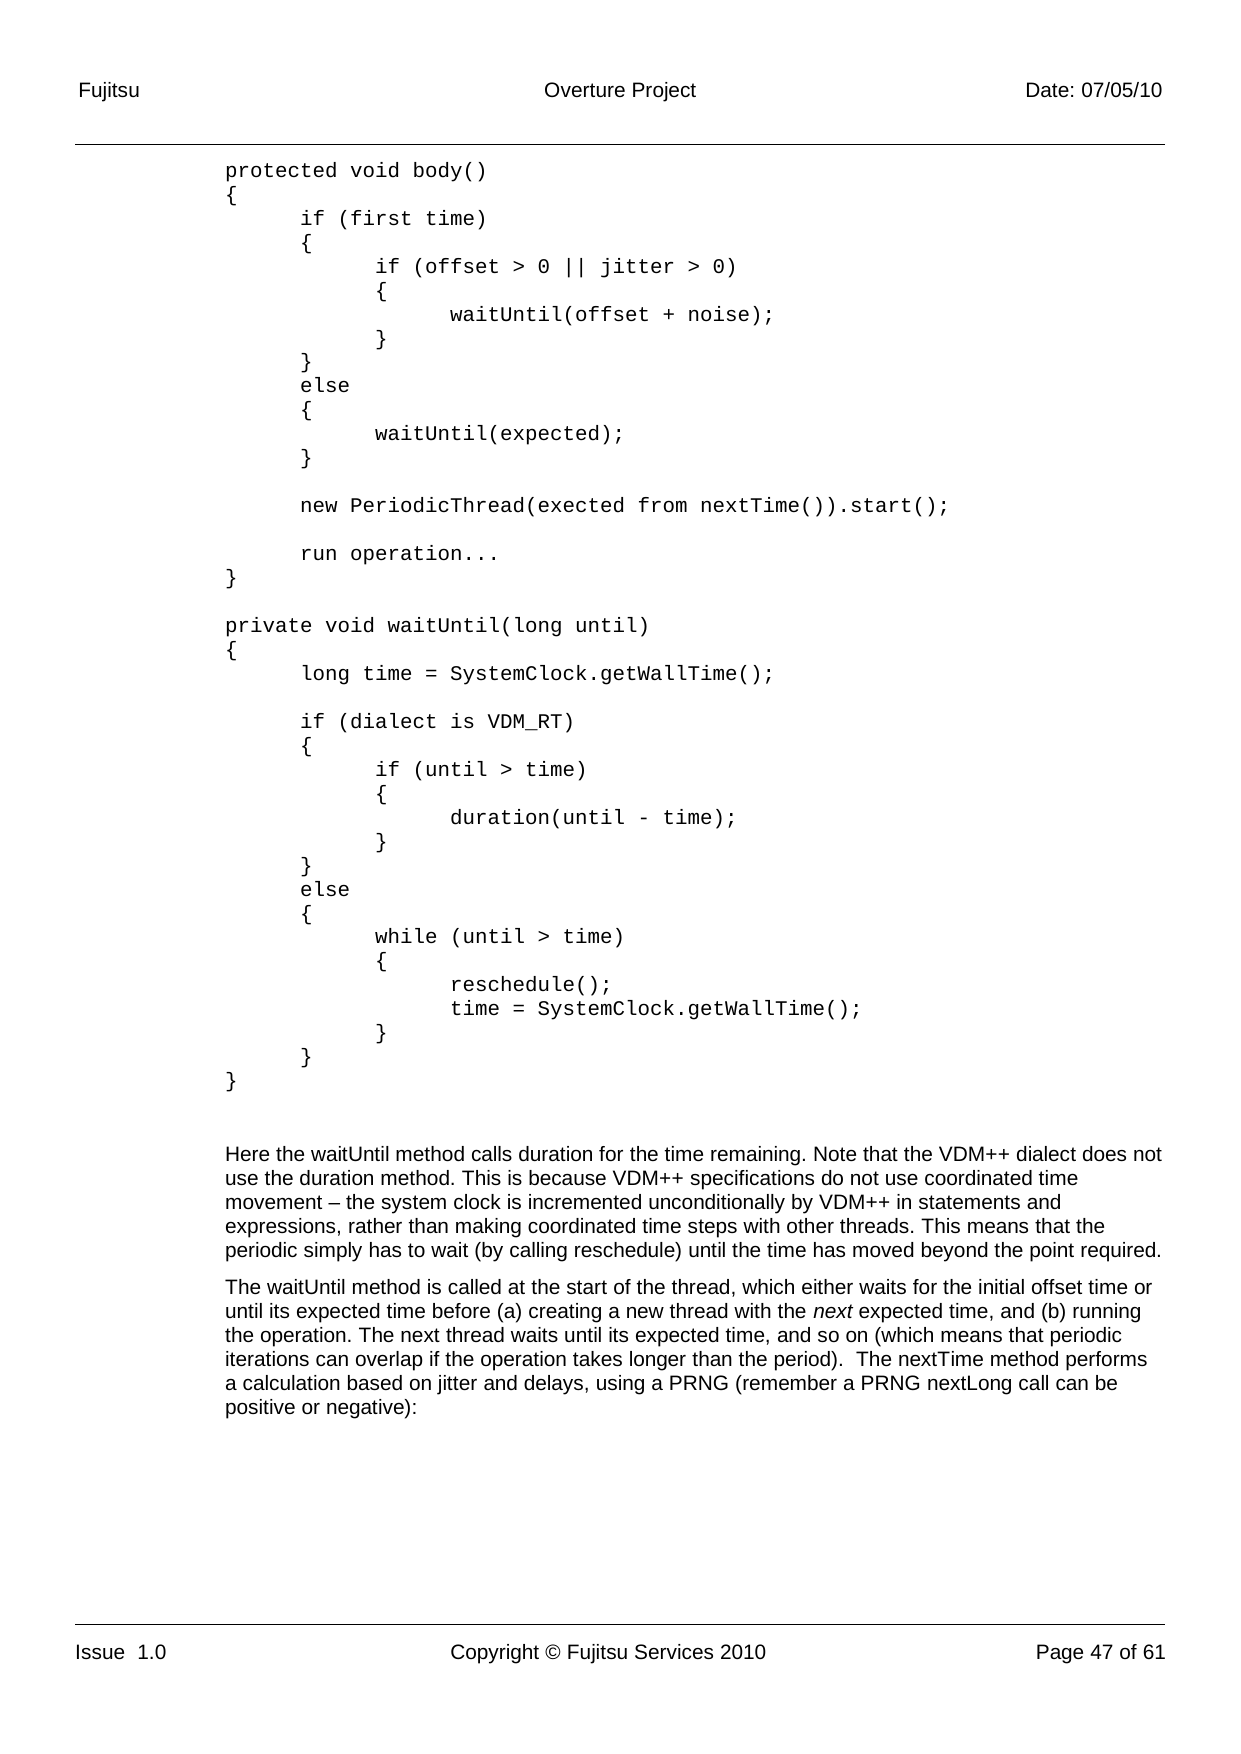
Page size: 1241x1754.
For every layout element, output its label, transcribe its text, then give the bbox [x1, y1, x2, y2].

text if (offset > 0 || jitter > 0) [225, 256, 1165, 279]
text { [225, 639, 1165, 663]
text } [225, 854, 1165, 878]
text private void waitUntil(long until) [225, 615, 1165, 639]
text } [225, 351, 1165, 375]
text if (until > time) [225, 759, 1165, 783]
text { [225, 184, 1165, 208]
text { [225, 399, 1165, 423]
text waitUntil(expected); [225, 423, 1165, 447]
text { [225, 735, 1165, 759]
text { [225, 783, 1165, 807]
text { [225, 232, 1165, 256]
text } [225, 831, 1165, 854]
text } [225, 1022, 1165, 1046]
text { [225, 902, 1165, 926]
text run operation... [225, 543, 1165, 567]
text if (dialect is VDM_RT) [225, 711, 1165, 735]
text new PeriodicThread(exected from nextTime()).start(); [225, 495, 1165, 519]
text long time = SystemClock.getWallTime(); [225, 663, 1165, 687]
text } [225, 327, 1165, 351]
text } [225, 1070, 1165, 1094]
text time = SystemClock.getWallTime(); [225, 998, 1165, 1022]
text duration(until - time); [225, 807, 1165, 831]
text while (until > time) [225, 926, 1165, 950]
text { [225, 950, 1165, 974]
text The waitUntil method is called at the start of the thread, which either waits for the initial offset time or until its expected time before (a) creating a new thread with the next expected time, and (b) running the operation. The next thread waits until its expected time, and so on (which means that periodic iterations can overlap if the operation takes longer than the period). The nextTime method performs a calculation based on jitter and delays, using a PRNG (remember a PRNG nextLong call can be positive or negative): [225, 1275, 1165, 1419]
text if (first time) [225, 208, 1165, 232]
text Here the waitUntil method calls duration for the time remaining. Note that the VDM++ dialect does not use the duration method. This is because VDM++ specifications do not use coordinated time movement – the system clock is incremented unconditionally by VDM++ in statements and expressions, rather than making coordinated time steps with other threads. This means that the periodic simply has to wait (by calling reschedule) until the time has moved beyond the point required. [225, 1142, 1165, 1262]
text waitUntil(offset + noise); [225, 303, 1165, 327]
text protected void body() [225, 160, 1165, 184]
text reschedule(); [225, 974, 1165, 998]
text } [225, 1046, 1165, 1070]
text else [225, 878, 1165, 902]
text else [225, 375, 1165, 399]
text } [225, 567, 1165, 591]
text { [225, 279, 1165, 303]
text } [225, 447, 1165, 471]
